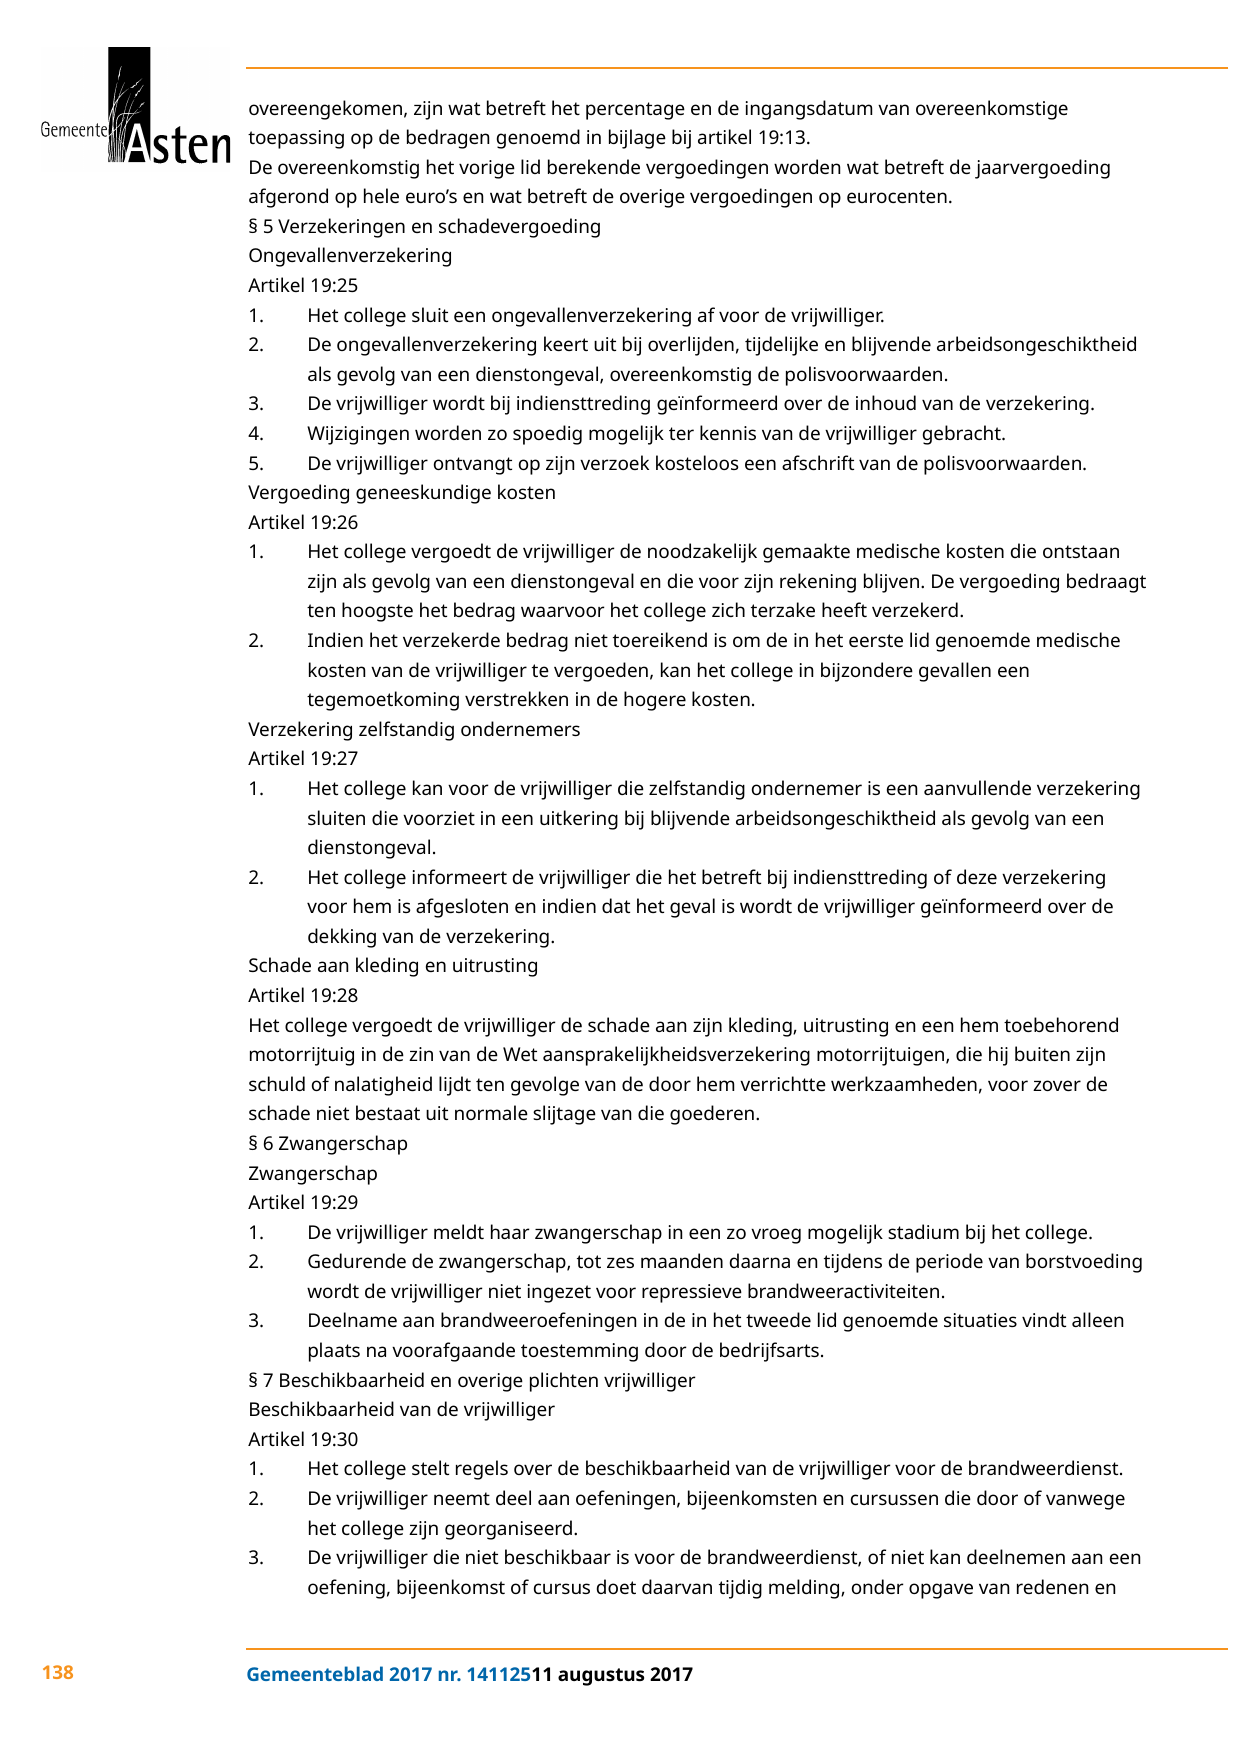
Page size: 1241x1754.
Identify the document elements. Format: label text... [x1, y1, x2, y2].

list De vrijwilliger die niet beschikbaar is voor de brandweerdienst, of niet kan deelnemen aan een oefening, bijeenkomst of cursus doet daarvan tijdig melding, onder opgave van redenen en [248, 1544, 1152, 1600]
text § 5 Verzekeringen en schadevergoeding [248, 213, 1152, 239]
list Het college informeert de vrijwilliger die het betreft bij indiensttreding of deze verzekering voor hem is afgesloten en indien dat het geval is wordt de vrijwilliger geïnformeerd over de dekking van de verzekering. [248, 864, 1152, 949]
text Artikel 19:30 [248, 1426, 1152, 1452]
text Beschikbaarheid van de vrijwilliger [248, 1396, 1152, 1422]
text overeengekomen, zijn wat betreft het percentage en de ingangsdatum van overeenkomstige toepassing op de bedragen genoemd in bijlage bij artikel 19:13. [248, 95, 1152, 150]
list De ongevallenverzekering keert uit bij overlijden, tijdelijke en blijvende arbeidsongeschiktheid als gevolg van een dienstongeval, overeenkomstig de polisvoorwaarden. [248, 331, 1152, 387]
text Artikel 19:29 [248, 1189, 1152, 1215]
text Artikel 19:26 [248, 509, 1152, 535]
text Ongevallenverzekering [248, 243, 1152, 268]
text Zwangerschap [248, 1160, 1152, 1186]
text Verzekering zelfstandig ondernemers [248, 716, 1152, 742]
list De vrijwilliger meldt haar zwangerschap in een zo vroeg mogelijk stadium bij het college. [248, 1219, 1152, 1245]
list Het college sluit een ongevallenverzekering af voor de vrijwilliger. [248, 302, 1152, 328]
list Het college vergoedt de vrijwilliger de noodzakelijk gemaakte medische kosten die ontstaan zijn als gevolg van een dienstongeval en die voor zijn rekening blijven. De vergoeding bedraagt ten hoogste het bedrag waarvoor het college zich terzake heeft verzekerd. [248, 538, 1152, 623]
list Het college stelt regels over de beschikbaarheid van de vrijwilliger voor de brandweerdienst. [248, 1456, 1152, 1481]
list De vrijwilliger neemt deel aan oefeningen, bijeenkomsten en cursussen die door of vanwege het college zijn georganiseerd. [248, 1485, 1152, 1541]
picture [41, 47, 231, 172]
list De vrijwilliger wordt bij indiensttreding geïnformeerd over de inhoud van de verzekering. [248, 391, 1152, 416]
text Vergoeding geneeskundige kosten [248, 479, 1152, 505]
text § 6 Zwangerschap [248, 1130, 1152, 1156]
list Het college kan voor de vrijwilliger die zelfstandig ondernemer is een aanvullende verzekering sluiten die voorziet in een uitkering bij blijvende arbeidsongeschiktheid als gevolg van een dienstongeval. [248, 775, 1152, 860]
list Deelname aan brandweeroefeningen in de in het tweede lid genoemde situaties vindt alleen plaats na voorafgaande toestemming door de bedrijfsarts. [248, 1308, 1152, 1363]
list Indien het verzekerde bedrag niet toereikend is om de in het eerste lid genoemde medische kosten van de vrijwilliger te vergoeden, kan het college in bijzondere gevallen een tegemoetkoming verstrekken in de hogere kosten. [248, 627, 1152, 712]
text Artikel 19:27 [248, 746, 1152, 771]
text De overeenkomstig het vorige lid berekende vergoedingen worden wat betreft de jaarvergoeding afgerond op hele euro’s en wat betreft de overige vergoedingen op eurocenten. [248, 154, 1152, 209]
text Artikel 19:25 [248, 272, 1152, 298]
list Gedurende de zwangerschap, tot zes maanden daarna en tijdens de periode van borstvoeding wordt de vrijwilliger niet ingezet voor repressieve brandweeractiviteiten. [248, 1248, 1152, 1304]
list De vrijwilliger ontvangt op zijn verzoek kosteloos een afschrift van de polisvoorwaarden. [248, 450, 1152, 476]
text Het college vergoedt de vrijwilliger de schade aan zijn kleding, uitrusting en een hem toebehorend motorrijtuig in de zin van de Wet aansprakelijkheidsverzekering motorrijtuigen, die hij buiten zijn schuld of nalatigheid lijdt ten gevolge van de door hem verrichtte werkzaamheden, voor zover de schade niet bestaat uit normale slijtage van die goederen. [248, 1012, 1152, 1126]
text Schade aan kleding en uitrusting [248, 953, 1152, 978]
list Wijzigingen worden zo spoedig mogelijk ter kennis van de vrijwilliger gebracht. [248, 420, 1152, 446]
text Artikel 19:28 [248, 982, 1152, 1008]
text § 7 Beschikbaarheid en overige plichten vrijwilliger [248, 1367, 1152, 1393]
